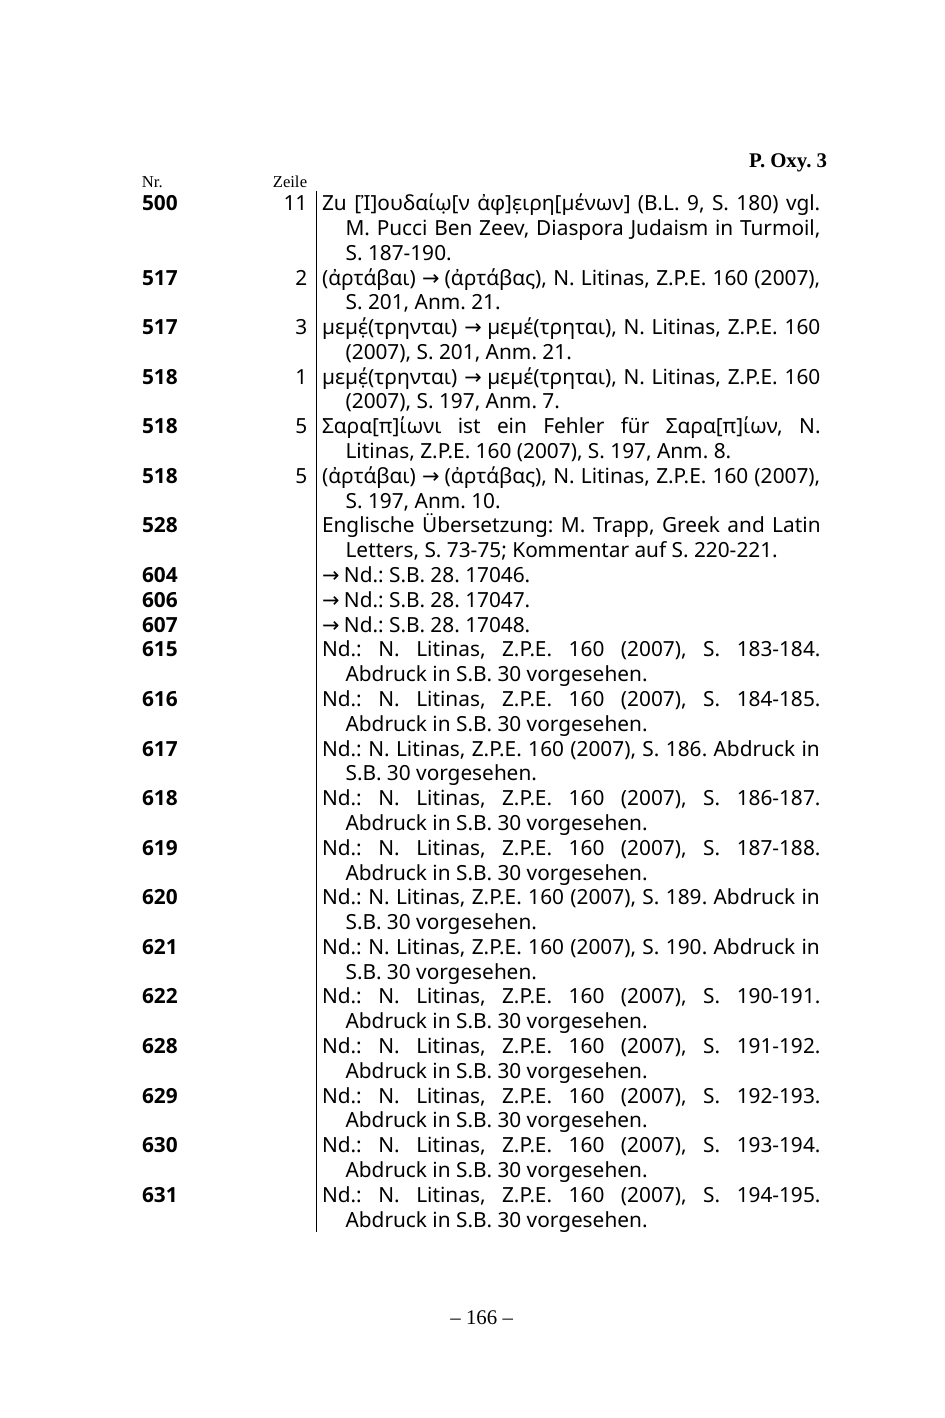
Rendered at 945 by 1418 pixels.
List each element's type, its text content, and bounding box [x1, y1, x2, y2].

table_cell [224, 935, 316, 984]
table_cell 2 [224, 265, 316, 315]
table_cell 615 [136, 637, 224, 687]
table_cell 1 [224, 364, 316, 414]
table_cell [224, 786, 316, 835]
table_cell Nd.: N. Litinas, Z.P.E. 160 (2007), S. 190-191. Abdruck in S.B. 30 vorgesehen. [317, 984, 827, 1034]
table_cell [224, 736, 316, 786]
table_cell [224, 687, 316, 736]
table_cell Nd.: N. Litinas, Z.P.E. 160 (2007), S. 184-185. Abdruck in S.B. 30 vorgesehen. [317, 687, 827, 736]
table_cell μεμέ̣(τρηνται) → μεμέ(τρηται), N. Litinas, Z.P.E. 160 (2007), S. 201, Anm. 21. [317, 315, 827, 364]
table_cell Σαρα[π]ίωνι ist ein Fehler für Σαρα[π]ίων, N. Litinas, Z.P.E. 160 (2007), S. 197, Anm. 8. [317, 414, 827, 463]
table_cell Nd.: N. Litinas, Z.P.E. 160 (2007), S. 191-192. Abdruck in S.B. 30 vorgesehen. [317, 1034, 827, 1083]
table_cell 518 [136, 414, 224, 463]
table_cell Nd.: N. Litinas, Z.P.E. 160 (2007), S. 190. Abdruck in S.B. 30 vorgesehen. [317, 935, 827, 984]
table_cell (ἀρτάβαι) → (ἀρτάβας), N. Litinas, Z.P.E. 160 (2007), S. 197, Anm. 10. [317, 464, 827, 513]
table_cell [224, 513, 316, 563]
table_cell Nd.: N. Litinas, Z.P.E. 160 (2007), S. 193-194. Abdruck in S.B. 30 vorgesehen. [317, 1133, 827, 1182]
table_cell 3 [224, 315, 316, 364]
table_cell 607 [136, 612, 224, 637]
table_cell [224, 1083, 316, 1133]
table_cell 616 [136, 687, 224, 736]
table_cell 622 [136, 984, 224, 1034]
table_cell [224, 835, 316, 885]
table_cell 619 [136, 835, 224, 885]
table_cell 517 [136, 265, 224, 315]
table_cell Nd.: N. Litinas, Z.P.E. 160 (2007), S. 187-188. Abdruck in S.B. 30 vorgesehen. [317, 835, 827, 885]
table_cell 604 [136, 563, 224, 587]
table_cell 618 [136, 786, 224, 835]
table_cell → Nd.: S.B. 28. 17047. [317, 588, 827, 612]
table_cell 518 [136, 364, 224, 414]
table_cell 621 [136, 935, 224, 984]
table_cell [224, 612, 316, 637]
table_cell Nd.: N. Litinas, Z.P.E. 160 (2007), S. 194-195. Abdruck in S.B. 30 vorgesehen. [317, 1183, 827, 1232]
table_cell 620 [136, 885, 224, 934]
table_cell Nd.: N. Litinas, Z.P.E. 160 (2007), S. 183-184. Abdruck in S.B. 30 vorgesehen. [317, 637, 827, 687]
table_cell [224, 563, 316, 587]
table_cell 630 [136, 1133, 224, 1182]
table_cell (ἀρτάβαι) → (ἀρτάβας), N. Litinas, Z.P.E. 160 (2007), S. 201, Anm. 21. [317, 265, 827, 315]
table_cell Englische Übersetzung: M. Trapp, Greek and Latin Letters, S. 73-75; Kommentar auf S. 220-221. [317, 513, 827, 563]
table_cell 11 [224, 191, 316, 265]
table_cell 631 [136, 1183, 224, 1232]
table_cell Nd.: N. Litinas, Z.P.E. 160 (2007), S. 192-193. Abdruck in S.B. 30 vorgesehen. [317, 1083, 827, 1133]
table_cell 528 [136, 513, 224, 563]
table_cell 5 [224, 414, 316, 463]
table_cell Nd.: N. Litinas, Z.P.E. 160 (2007), S. 189. Abdruck in S.B. 30 vorgesehen. [317, 885, 827, 934]
table_cell Zu [Ἰ]ουδαίω̣[ν ἀφ]ε̣ιρη[μένων] (B.L. 9, S. 180) vgl. M. Pucci Ben Zeev, Diaspora Judaism in Turmoil, S. 187-190. [317, 191, 827, 265]
table_cell Nd.: N. Litinas, Z.P.E. 160 (2007), S. 186. Abdruck in S.B. 30 vorgesehen. [317, 736, 827, 786]
table_cell 517 [136, 315, 224, 364]
table_cell μεμέ̣(τρηνται) → μεμέ(τρηται), N. Litinas, Z.P.E. 160 (2007), S. 197, Anm. 7. [317, 364, 827, 414]
table_cell 628 [136, 1034, 224, 1083]
table_cell 5 [224, 464, 316, 513]
table_cell Nd.: N. Litinas, Z.P.E. 160 (2007), S. 186-187. Abdruck in S.B. 30 vorgesehen. [317, 786, 827, 835]
table_cell [224, 637, 316, 687]
table_cell [224, 1133, 316, 1182]
table_cell [224, 1183, 316, 1232]
table_cell 606 [136, 588, 224, 612]
table_cell [224, 1034, 316, 1083]
table_cell → Nd.: S.B. 28. 17046. [317, 563, 827, 587]
table_cell 500 [136, 191, 224, 265]
table_cell [224, 885, 316, 934]
table_cell 518 [136, 464, 224, 513]
table_cell [224, 984, 316, 1034]
table_cell → Nd.: S.B. 28. 17048. [317, 612, 827, 637]
table_cell [224, 588, 316, 612]
table_cell 617 [136, 736, 224, 786]
table_cell 629 [136, 1083, 224, 1133]
